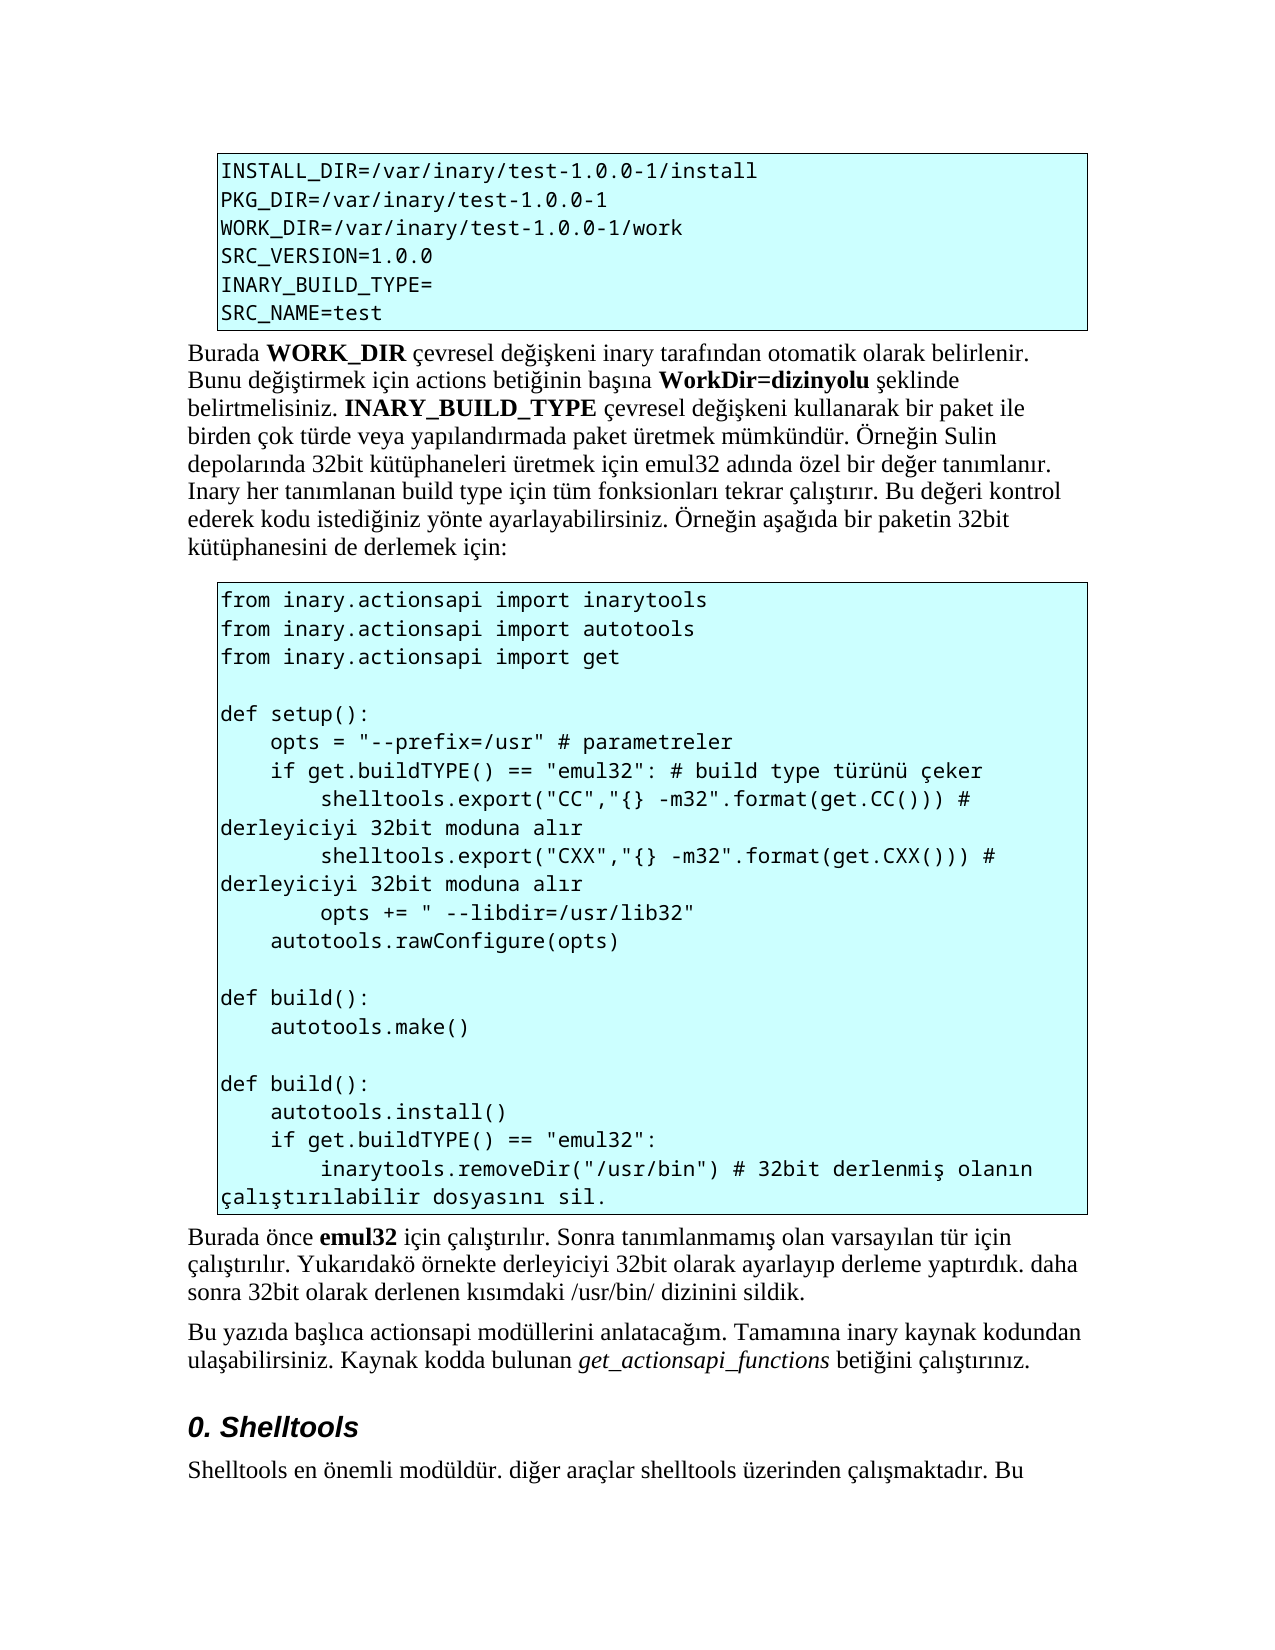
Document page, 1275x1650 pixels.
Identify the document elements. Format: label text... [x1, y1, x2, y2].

text Bu yazıda başlıca actionsapi modüllerini anlatacağım. Tamamına inary kaynak kodundan ulaşabilirsiniz. Kaynak kodda bulunan get_actionsapi_functions betiğini çalıştırınız. [187, 1318, 1087, 1374]
text Shelltools en önemli modüldür. diğer araçlar shelltools üzerinden çalışmaktadır. Bu [187, 1457, 1087, 1484]
text INSTALL_DIR=/var/inary/test-1.0.0-1/install PKG_DIR=/var/inary/test-1.0.0-1 WORK_DIR=/var/inary/test-1.0.0-1/work SRC_VERSION=1.0.0 INARY_BUILD_TYPE= SRC_NAME=test [218, 154, 1087, 330]
text from inary.actionsapi import inarytools from inary.actionsapi import autotools from inary.actionsapi import get def setup(): opts = "--prefix=/usr" # parametreler if get.buildTYPE() == "emul32": # build type türünü çeker shelltools.export("CC","{} -m32".format(get.CC())) # derleyiciyi 32bit moduna alır shelltools.export("CXX","{} -m32".format(get.CXX())) # derleyiciyi 32bit moduna alır opts += " --libdir=/usr/lib32" autotools.rawConfigure(opts) def build(): autotools.make() def build(): autotools.install() if get.buildTYPE() == "emul32": inarytools.removeDir("/usr/bin") # 32bit derlenmiş olanın çalıştırılabilir dosyasını sil. [218, 583, 1087, 1214]
text Burada önce emul32 için çalıştırılır. Sonra tanımlanmamış olan varsayılan tür için çalıştırılır. Yukarıdakö örnekte derleyiciyi 32bit olarak ayarlayıp derleme yaptırdık. daha sonra 32bit olarak derlenen kısımdaki /usr/bin/ dizinini sildik. [187, 1223, 1087, 1306]
subtitle 0. Shelltools [187, 1411, 1087, 1444]
text Burada WORK_DIR çevresel değişkeni inary tarafından otomatik olarak belirlenir. Bunu değiştirmek için actions betiğinin başına WorkDir=dizinyolu şeklinde belirtmelisiniz. INARY_BUILD_TYPE çevresel değişkeni kullanarak bir paket ile birden çok türde veya yapılandırmada paket üretmek mümkündür. Örneğin Sulin depolarında 32bit kütüphaneleri üretmek için emul32 adında özel bir değer tanımlanır. Inary her tanımlanan build type için tüm fonksionları tekrar çalıştırır. Bu değeri kontrol ederek kodu istediğiniz yönte ayarlayabilirsiniz. Örneğin aşağıda bir paketin 32bit kütüphanesini de derlemek için: [187, 339, 1087, 561]
